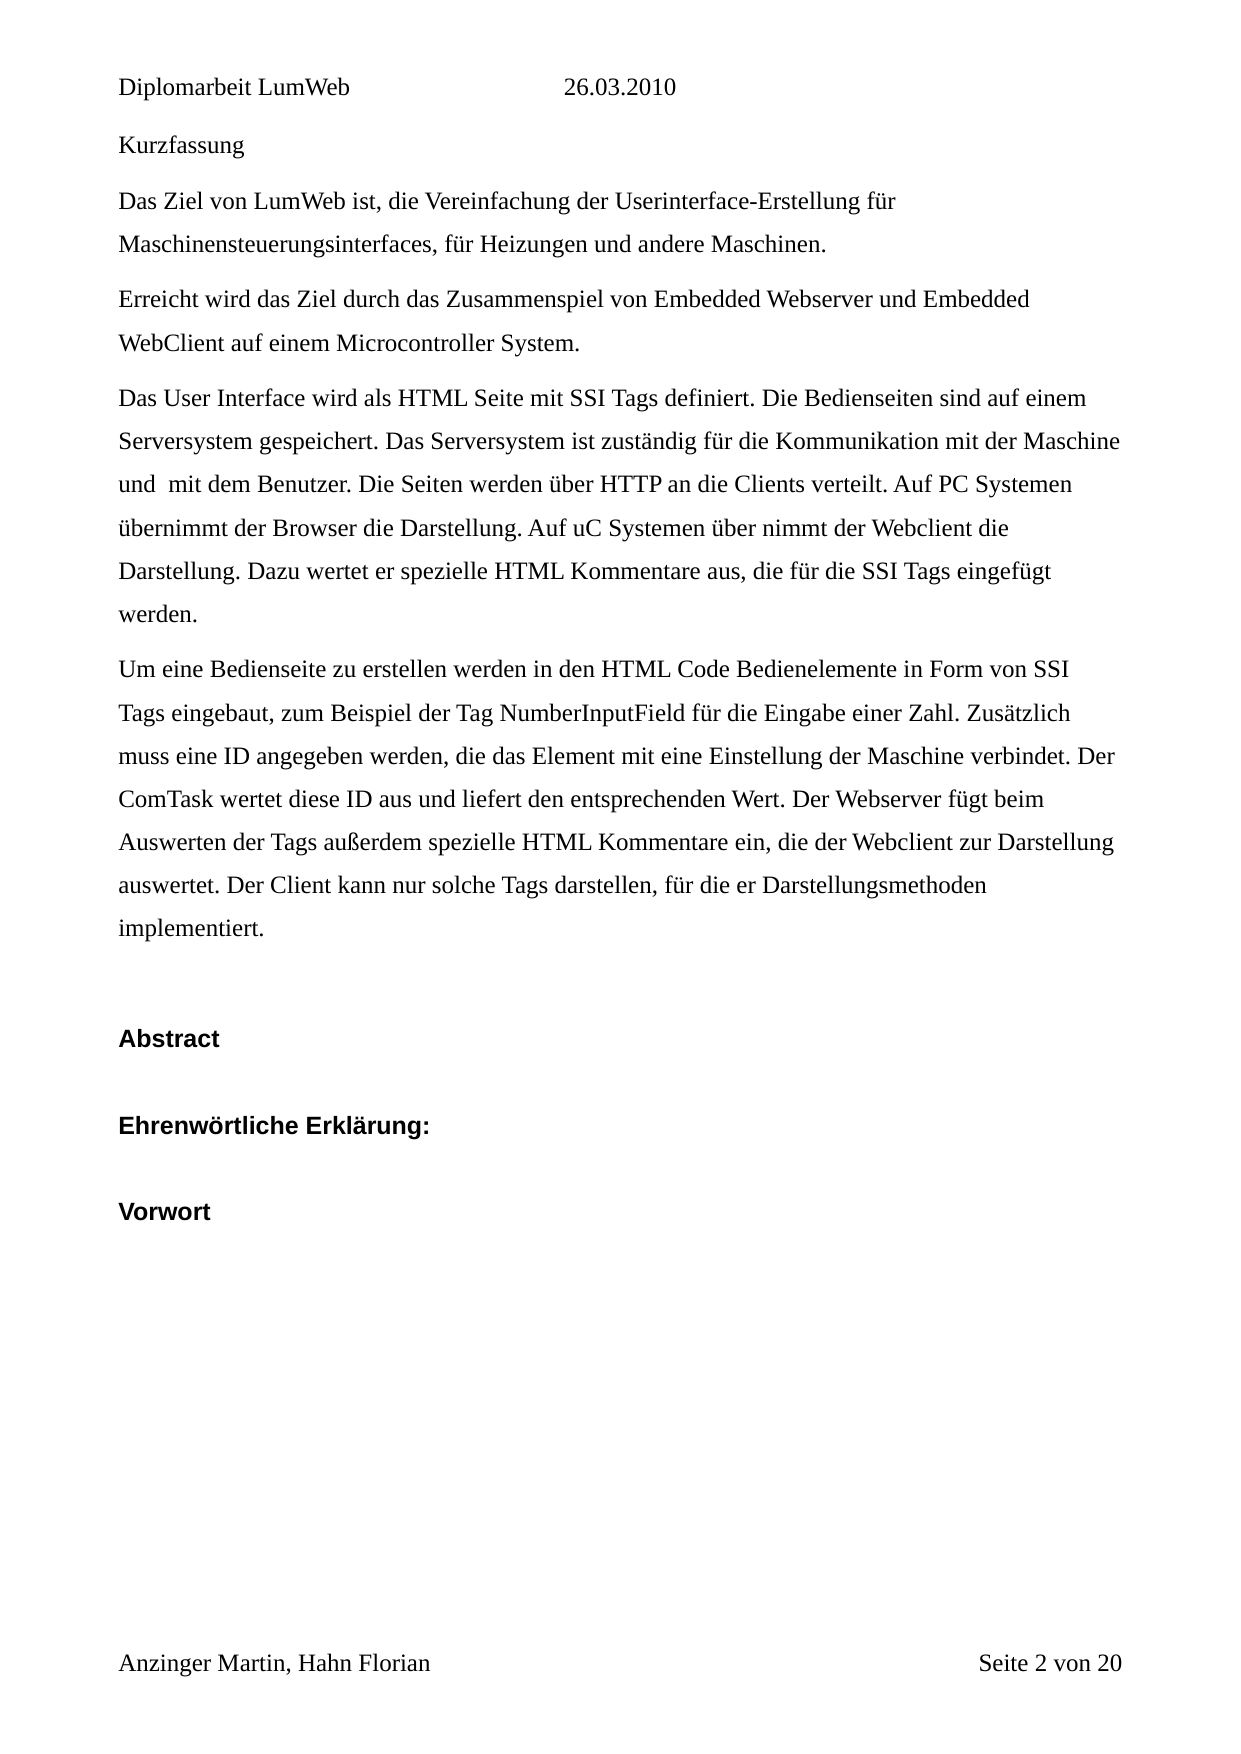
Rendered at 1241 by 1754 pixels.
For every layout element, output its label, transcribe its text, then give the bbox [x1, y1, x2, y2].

text Abstract [118, 1024, 1122, 1053]
text Erreicht wird das Ziel durch das Zusammenspiel von Embedded Webserver und Embedded WebClient auf einem Microcontroller System. [118, 284, 1122, 356]
text Vorwort [118, 1197, 1122, 1226]
text Kurzfassung [118, 130, 1122, 159]
text Um eine Bedienseite zu erstellen werden in den HTML Code Bedienelemente in Form von SSI Tags eingebaut, zum Beispiel der Tag NumberInputField für die Eingabe einer Zahl. Zusätzlich muss eine ID angegeben werden, die das Element mit eine Einstellung der Maschine verbindet. Der ComTask wertet diese ID aus und liefert den entsprechenden Wert. Der Webserver fügt beim Auswerten der Tags außerdem spezielle HTML Kommentare ein, die der Webclient zur Darstellung auswertet. Der Client kann nur solche Tags darstellen, für die er Darstellungsmethoden implementiert. [118, 654, 1122, 942]
text Ehrenwörtliche Erklärung: [118, 1111, 1122, 1139]
text Das Ziel von LumWeb ist, die Vereinfachung der Userinterface-Erstellung für Maschinensteuerungsinterfaces, für Heizungen und andere Maschinen. [118, 186, 1122, 258]
text Das User Interface wird als HTML Seite mit SSI Tags definiert. Die Bedienseiten sind auf einem Serversystem gespeichert. Das Serversystem ist zuständig für die Kommunikation mit der Maschine und mit dem Benutzer. Die Seiten werden über HTTP an die Clients verteilt. Auf PC Systemen übernimmt der Browser die Darstellung. Auf uC Systemen über nimmt der Webclient die Darstellung. Dazu wertet er spezielle HTML Kommentare aus, die für die SSI Tags eingefügt werden. [118, 383, 1122, 628]
